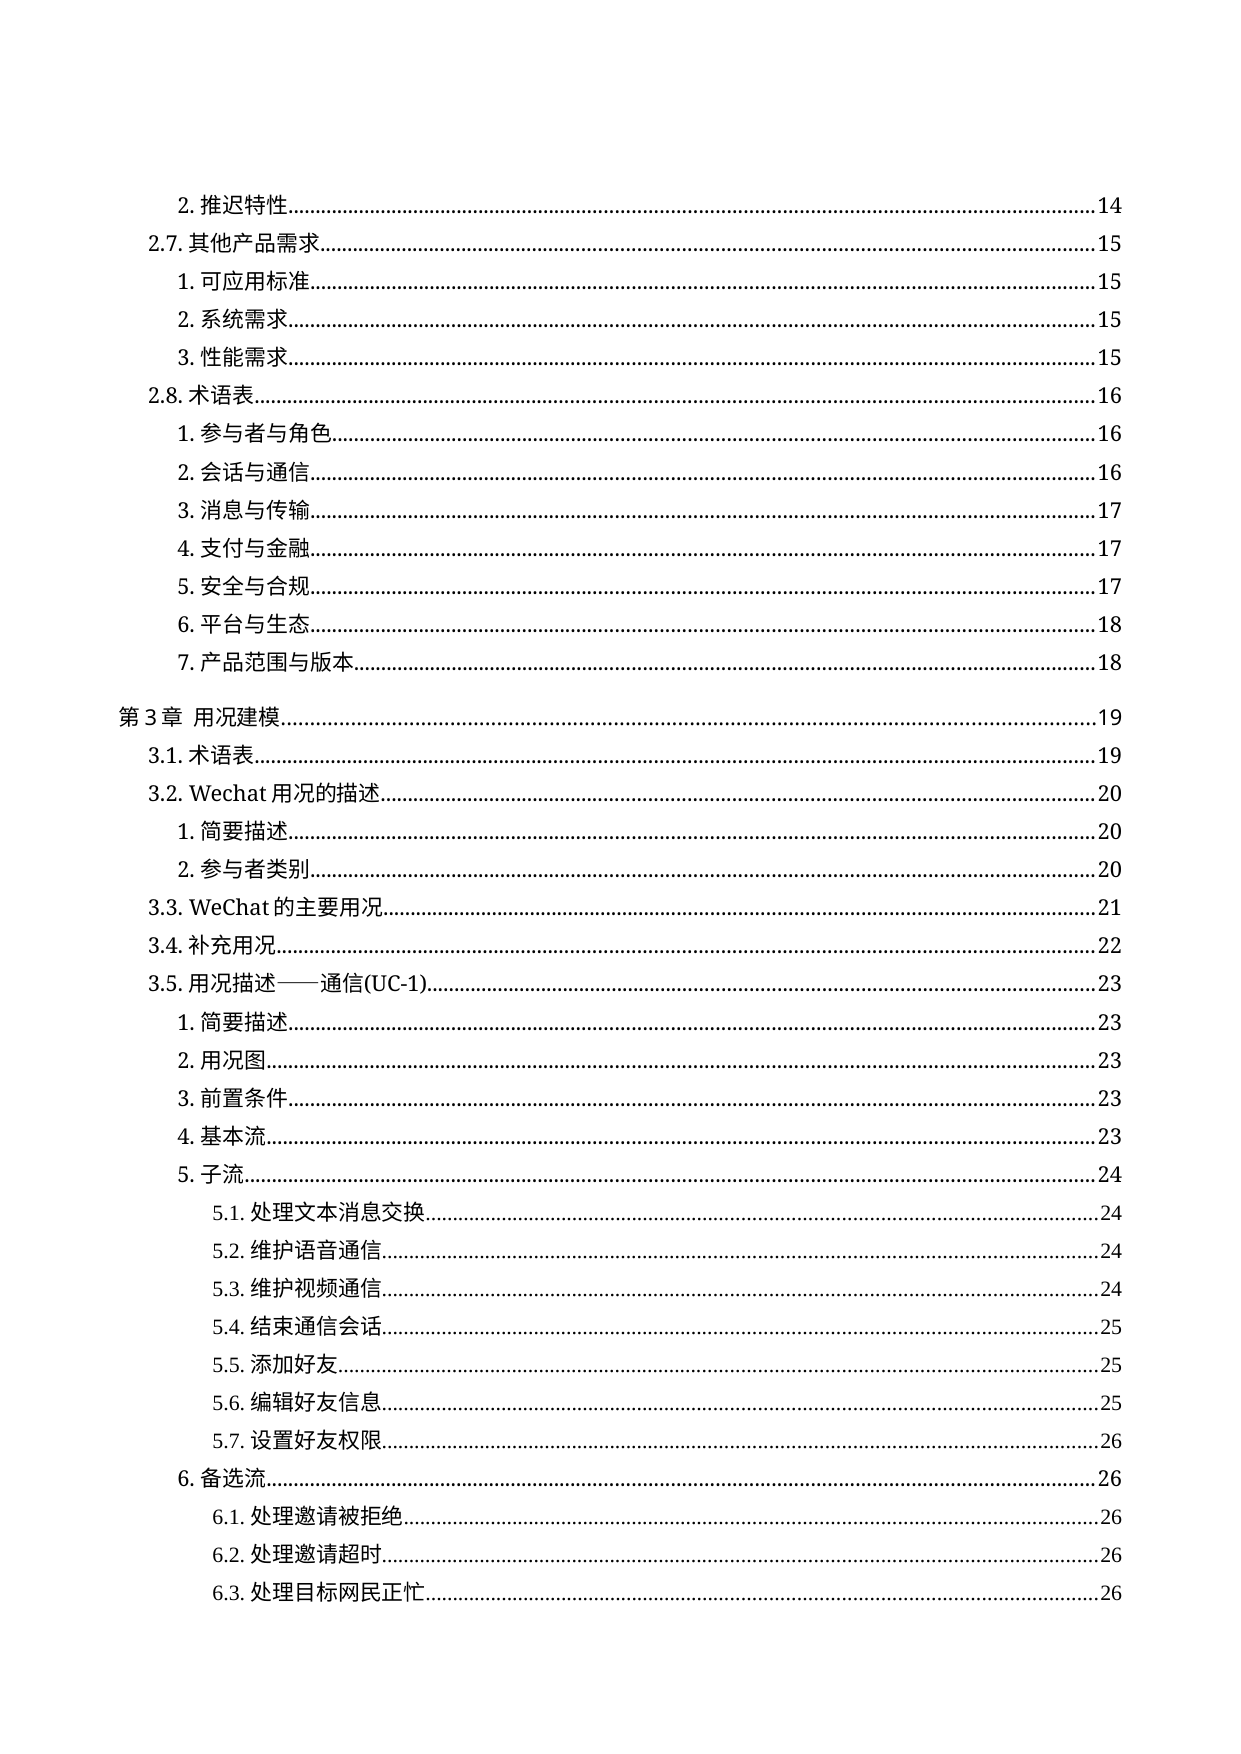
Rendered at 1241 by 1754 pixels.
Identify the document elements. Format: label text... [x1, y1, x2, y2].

text 5. 安全与合规 17 [177, 569, 1122, 601]
text 6.1. 处理邀请被拒绝 26 [207, 1499, 1122, 1530]
text 5.7. 设置好友权限 26 [207, 1423, 1122, 1454]
text 6.2. 处理邀请超时 26 [207, 1537, 1122, 1568]
text 5.6. 编辑好友信息 25 [207, 1385, 1122, 1416]
text 3.5. 用况描述——通信(UC-1) 23 [148, 966, 1122, 998]
text 2. 系统需求 15 [177, 302, 1122, 334]
text 2. 会话与通信 16 [177, 454, 1122, 486]
text 3.2. Wechat用况的描述 20 [148, 776, 1122, 807]
text 5.3. 维护视频通信 24 [207, 1271, 1122, 1303]
text 5. 子流 24 [177, 1157, 1122, 1189]
text 2.7. 其他产品需求 15 [148, 226, 1122, 257]
text 1. 参与者与角色 16 [177, 416, 1122, 448]
text 5.2. 维护语音通信 24 [207, 1233, 1122, 1265]
text 5.1. 处理文本消息交换 24 [207, 1195, 1122, 1227]
text 2. 参与者类别 20 [177, 852, 1122, 884]
text 2.8. 术语表 16 [148, 378, 1122, 410]
text 4. 支付与金融 17 [177, 531, 1122, 562]
text 7. 产品范围与版本 18 [177, 645, 1122, 677]
text 1. 可应用标准 15 [177, 264, 1122, 296]
text 3.1. 术语表 19 [148, 738, 1122, 769]
text 3. 消息与传输 17 [177, 493, 1122, 524]
text 第3章 用况建模 19 [118, 699, 1122, 731]
text 4. 基本流 23 [177, 1119, 1122, 1151]
text 2. 推迟特性 14 [177, 188, 1122, 219]
text 5.5. 添加好友 25 [207, 1347, 1122, 1378]
text 3. 性能需求 15 [177, 340, 1122, 372]
text 3. 前置条件 23 [177, 1081, 1122, 1112]
text 1. 简要描述 23 [177, 1004, 1122, 1036]
text 6. 平台与生态 18 [177, 607, 1122, 639]
text 6. 备选流 26 [177, 1461, 1122, 1492]
text 1. 简要描述 20 [177, 814, 1122, 846]
text 5.4. 结束通信会话 25 [207, 1309, 1122, 1341]
text 3.4. 补充用况 22 [148, 928, 1122, 960]
text 3.3. WeChat的主要用况 21 [148, 890, 1122, 922]
text 2. 用况图 23 [177, 1043, 1122, 1074]
text 6.3. 处理目标网民正忙 26 [207, 1574, 1122, 1606]
